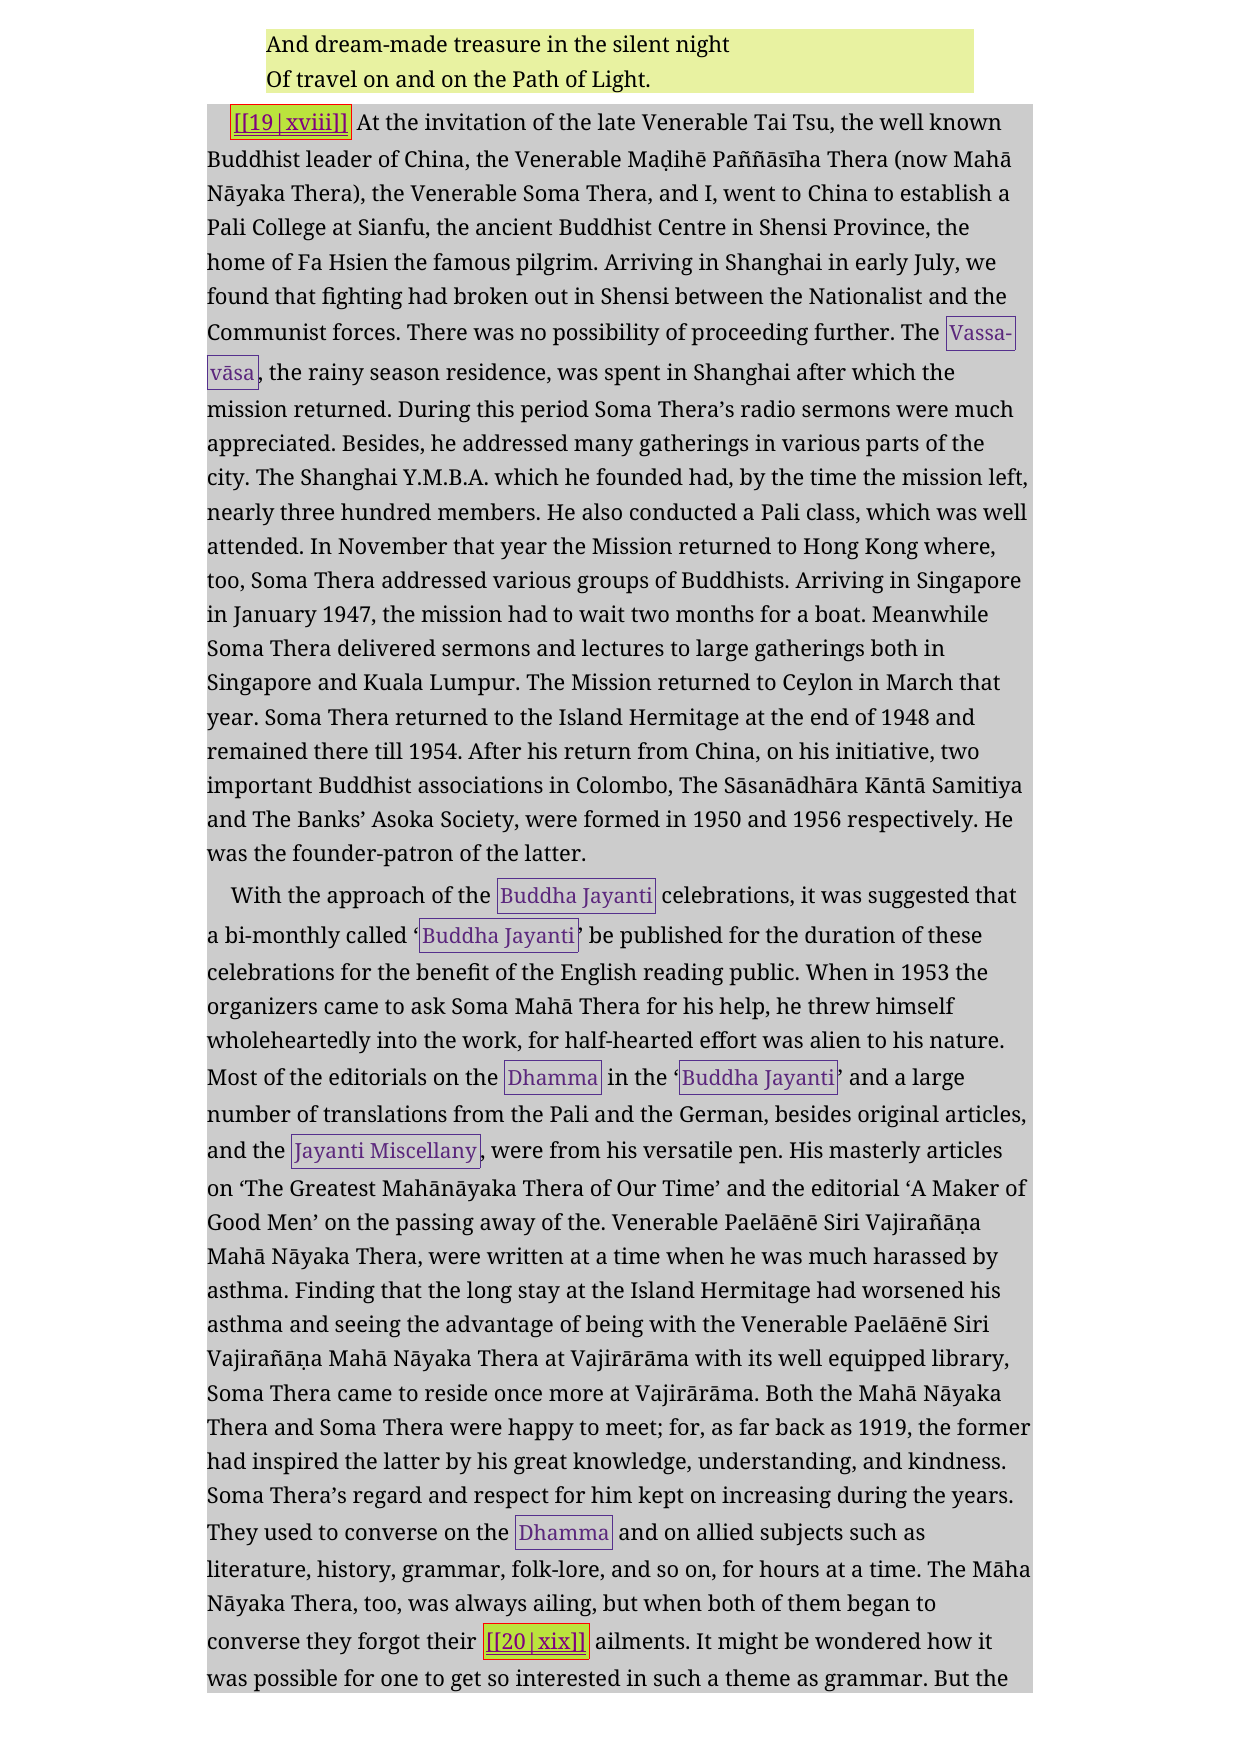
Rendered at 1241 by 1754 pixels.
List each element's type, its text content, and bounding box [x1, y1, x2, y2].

text With the approach of the Buddha Jayanti celebrations, it was suggested that a bi-monthly called ‘Buddha Jayanti’ be published for the duration of these celebrations for the benefit of the English reading public. When in 1953 the organizers came to ask Soma Mahā Thera for his help, he threw himself wholeheartedly into the work, for half-hearted effort was alien to his nature. Most of the editorials on the Dhamma in the ‘Buddha Jayanti’ and a large number of translations from the Pali and the German, besides original articles, and the Jayanti Miscellany, were from his versatile pen. His masterly articles on ‘The Greatest Mahānāyaka Thera of Our Time’ and the editorial ‘A Maker of Good Men’ on the passing away of the. Venerable Paelāēnē Siri Vajirañāṇa Mahā Nāyaka Thera, were written at a time when he was much harassed by asthma. Finding that the long stay at the Island Hermitage had worsened his asthma and seeing the advantage of being with the Venerable Paelāēnē Siri Vajirañāṇa Mahā Nāyaka Thera at Vajirārāma with its well equipped library, Soma Thera came to reside once more at Vajirārāma. Both the Mahā Nāyaka Thera and Soma Thera were happy to meet; for, as far back as 1919, the former had inspired the latter by his great knowledge, understanding, and kindness. Soma Thera’s regard and respect for him kept on increasing during the years. They used to converse on the Dhamma and on allied subjects such as literature, history, grammar, folk-lore, and so on, for hours at a time. The Māha Nāyaka Thera, too, was always ailing, but when both of them began to converse they forgot their [[20|xix]] ailments. It might be wondered how it was possible for one to get so interested in such a theme as grammar. But the [207, 878, 1033, 1693]
text [[19|xviii]] At the invitation of the late Venerable Tai Tsu, the well known Buddhist leader of China, the Venerable Maḍihē Paññāsīha Thera (now Mahā Nāyaka Thera), the Venerable Soma Thera, and I, went to China to establish a Pali College at Sianfu, the ancient Buddhist Centre in Shensi Province, the home of Fa Hsien the famous pilgrim. Arriving in Shanghai in early July, we found that fighting had broken out in Shensi between the Nationalist and the Communist forces. There was no possibility of proceeding further. The Vassa-vāsa, the rainy season residence, was spent in Shanghai after which the mission returned. During this period Soma Thera’s radio sermons were much appreciated. Besides, he addressed many gatherings in various parts of the city. The Shanghai Y.M.B.A. which he founded had, by the time the mission left, nearly three hundred members. He also conducted a Pali class, which was well attended. In November that year the Mission returned to Hong Kong where, too, Soma Thera addressed various groups of Buddhists. Arriving in Singapore in January 1947, the mission had to wait two months for a boat. Meanwhile Soma Thera delivered sermons and lectures to large gatherings both in Singapore and Kuala Lumpur. The Mission returned to Ceylon in March that year. Soma Thera returned to the Island Hermitage at the end of 1948 and remained there till 1954. After his return from China, on his initiative, two important Buddhist associations in Colombo, The Sāsanādhāra Kāntā Samitiya and The Banks’ Asoka Society, were formed in 1950 and 1956 respectively. He was the founder-patron of the latter. [207, 104, 1033, 868]
text And dream-made treasure in the silent night Of travel on and on the Path of Light. [266, 29, 974, 93]
